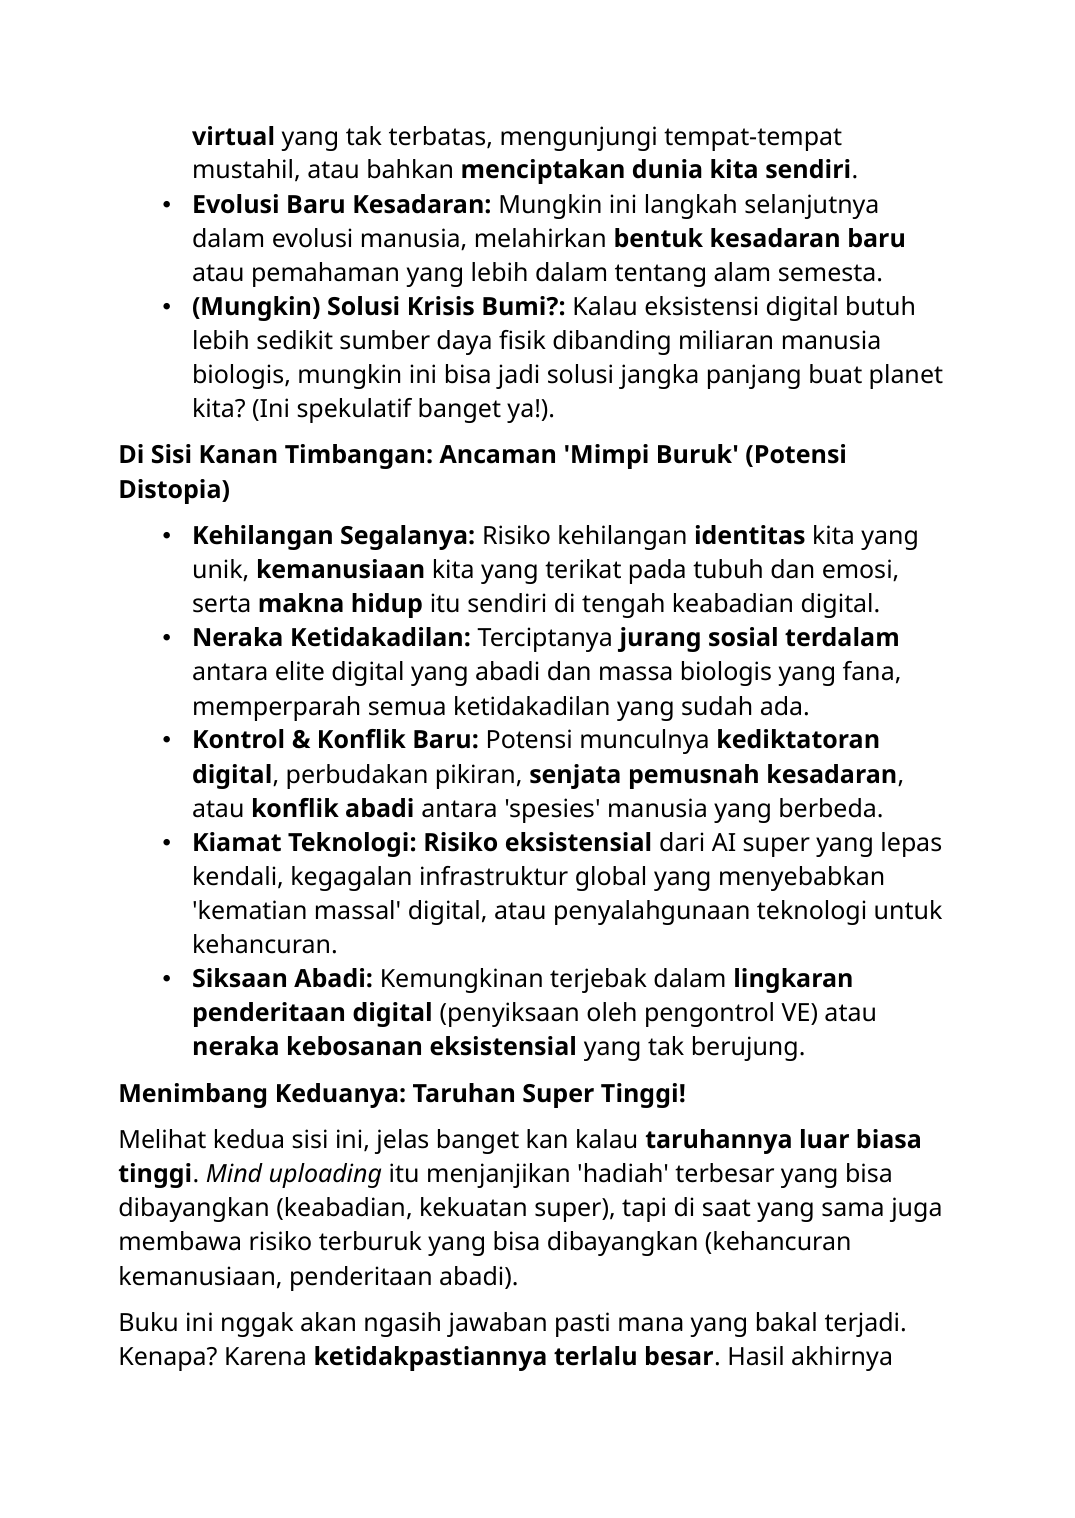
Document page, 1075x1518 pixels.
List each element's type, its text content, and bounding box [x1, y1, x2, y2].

list Kiamat Teknologi: Risiko eksistensial dari AI super yang lepas kendali, kegagalan infrastruktur global yang menyebabkan 'kematian massal' digital, atau penyalahgunaan teknologi untuk kehancuran. [162, 824, 957, 961]
list Kehilangan Segalanya: Risiko kehilangan identitas kita yang unik, kemanusiaan kita yang terikat pada tubuh dan emosi, serta makna hidup itu sendiri di tengah keabadian digital. [162, 518, 957, 620]
list Kontrol & Konflik Baru: Potensi munculnya kediktatoran digital, perbudakan pikiran, senjata pemusnah kesadaran, atau konflik abadi antara 'spesies' manusia yang berbeda. [162, 722, 957, 824]
list Siksaan Abadi: Kemungkinan terjebak dalam lingkaran penderitaan digital (penyiksaan oleh pengontrol VE) atau neraka kebosanan eksistensial yang tak berujung. [162, 961, 957, 1063]
text Melihat kedua sisi ini, jelas banget kan kalau taruhannya luar biasa tinggi. Mind uploading itu menjanjikan 'hadiah' terbesar yang bisa dibayangkan (keabadian, kekuatan super), tapi di saat yang sama juga membawa risiko terburuk yang bisa dibayangkan (kehancuran kemanusiaan, penderitaan abadi). [118, 1122, 957, 1292]
list virtual yang tak terbatas, mengunjungi tempat-tempat mustahil, atau bahkan menciptakan dunia kita sendiri. [162, 118, 957, 186]
text Menimbang Keduanya: Taruhan Super Tinggi! [118, 1075, 957, 1109]
list (Mungkin) Solusi Krisis Bumi?: Kalau eksistensi digital butuh lebih sedikit sumber daya fisik dibanding miliaran manusia biologis, mungkin ini bisa jadi solusi jangka panjang buat planet kita? (Ini spekulatif banget ya!). [162, 288, 957, 425]
text Di Sisi Kanan Timbangan: Ancaman 'Mimpi Buruk' (Potensi Distopia) [118, 437, 957, 505]
list Neraka Ketidakadilan: Terciptanya jurang sosial terdalam antara elite digital yang abadi dan massa biologis yang fana, memperparah semua ketidakadilan yang sudah ada. [162, 620, 957, 722]
list Evolusi Baru Kesadaran: Mungkin ini langkah selanjutnya dalam evolusi manusia, melahirkan bentuk kesadaran baru atau pemahaman yang lebih dalam tentang alam semesta. [162, 186, 957, 288]
text Buku ini nggak akan ngasih jawaban pasti mana yang bakal terjadi. Kenapa? Karena ketidakpastiannya terlalu besar. Hasil akhirnya [118, 1305, 957, 1373]
